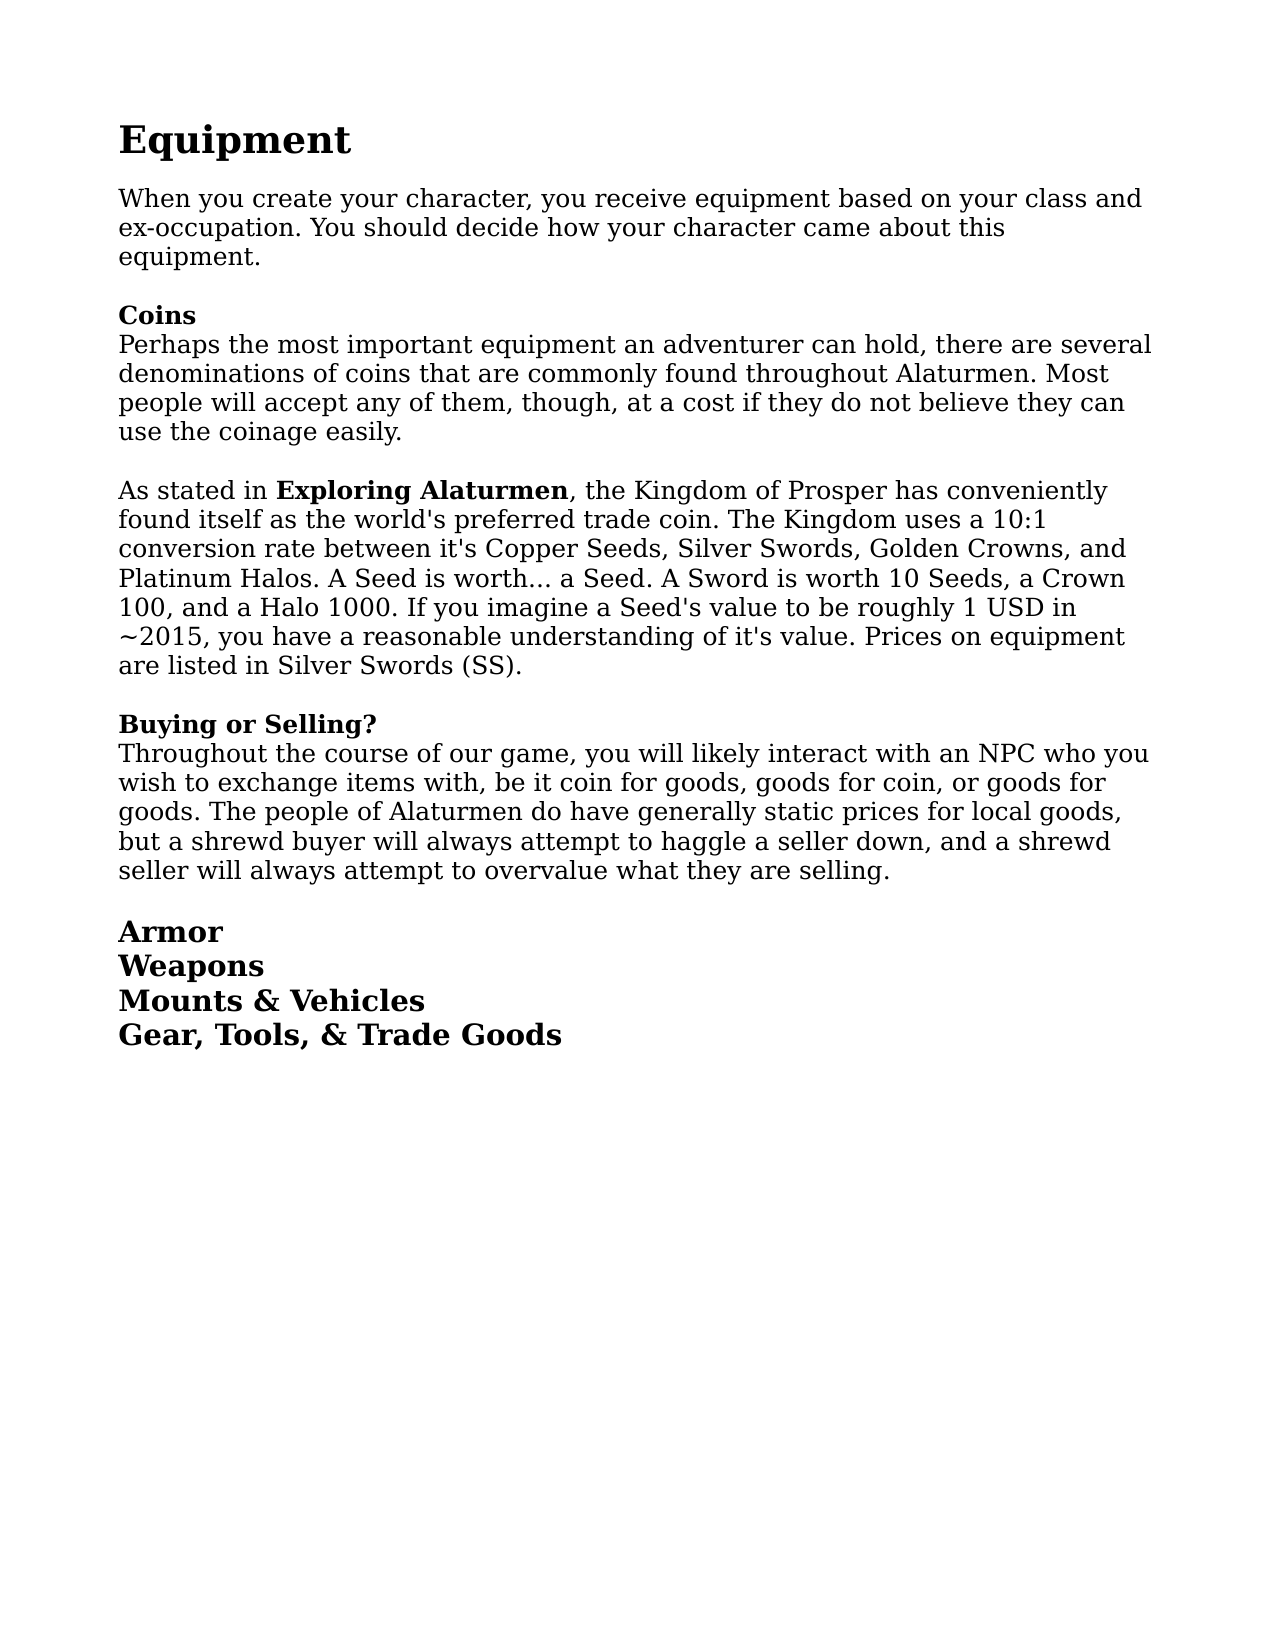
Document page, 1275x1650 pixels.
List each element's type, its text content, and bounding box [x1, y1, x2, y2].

text As stated in Exploring Alaturmen, the Kingdom of Prosper has conveniently found itself as the world's preferred trade coin. The Kingdom uses a 10:1 conversion rate between it's Copper Seeds, Silver Swords, Golden Crowns, and Platinum Halos. A Seed is worth... a Seed. A Sword is worth 10 Seeds, a Crown 100, and a Halo 1000. If you imagine a Seed's value to be roughly 1 USD in ~2015, you have a reasonable understanding of it's value. Prices on equipment are listed in Silver Swords (SS). [118, 476, 1157, 680]
text Buying or Selling? [118, 710, 1157, 739]
text When you create your character, you receive equipment based on your class and ex-occupation. You should decide how your character came about this equipment. [118, 184, 1157, 271]
text Weapons [118, 949, 1157, 983]
text Coins [118, 301, 1157, 330]
text Gear, Tools, & Trade Goods [118, 1018, 1157, 1052]
text Perhaps the most important equipment an adventurer can hold, there are several denominations of coins that are commonly found throughout Alaturmen. Most people will accept any of them, though, at a cost if they do not believe they can use the coinage easily. [118, 330, 1157, 447]
text Armor [118, 914, 1157, 949]
text Mounts & Vehicles [118, 983, 1157, 1018]
text Throughout the course of our game, you will likely interact with an NPC who you wish to exchange items with, be it coin for goods, goods for coin, or goods for goods. The people of Alaturmen do have generally static prices for local goods, but a shrewd buyer will always attempt to haggle a seller down, and a shrewd seller will always attempt to overvalue what they are selling. [118, 739, 1157, 885]
text Equipment [118, 118, 1157, 163]
